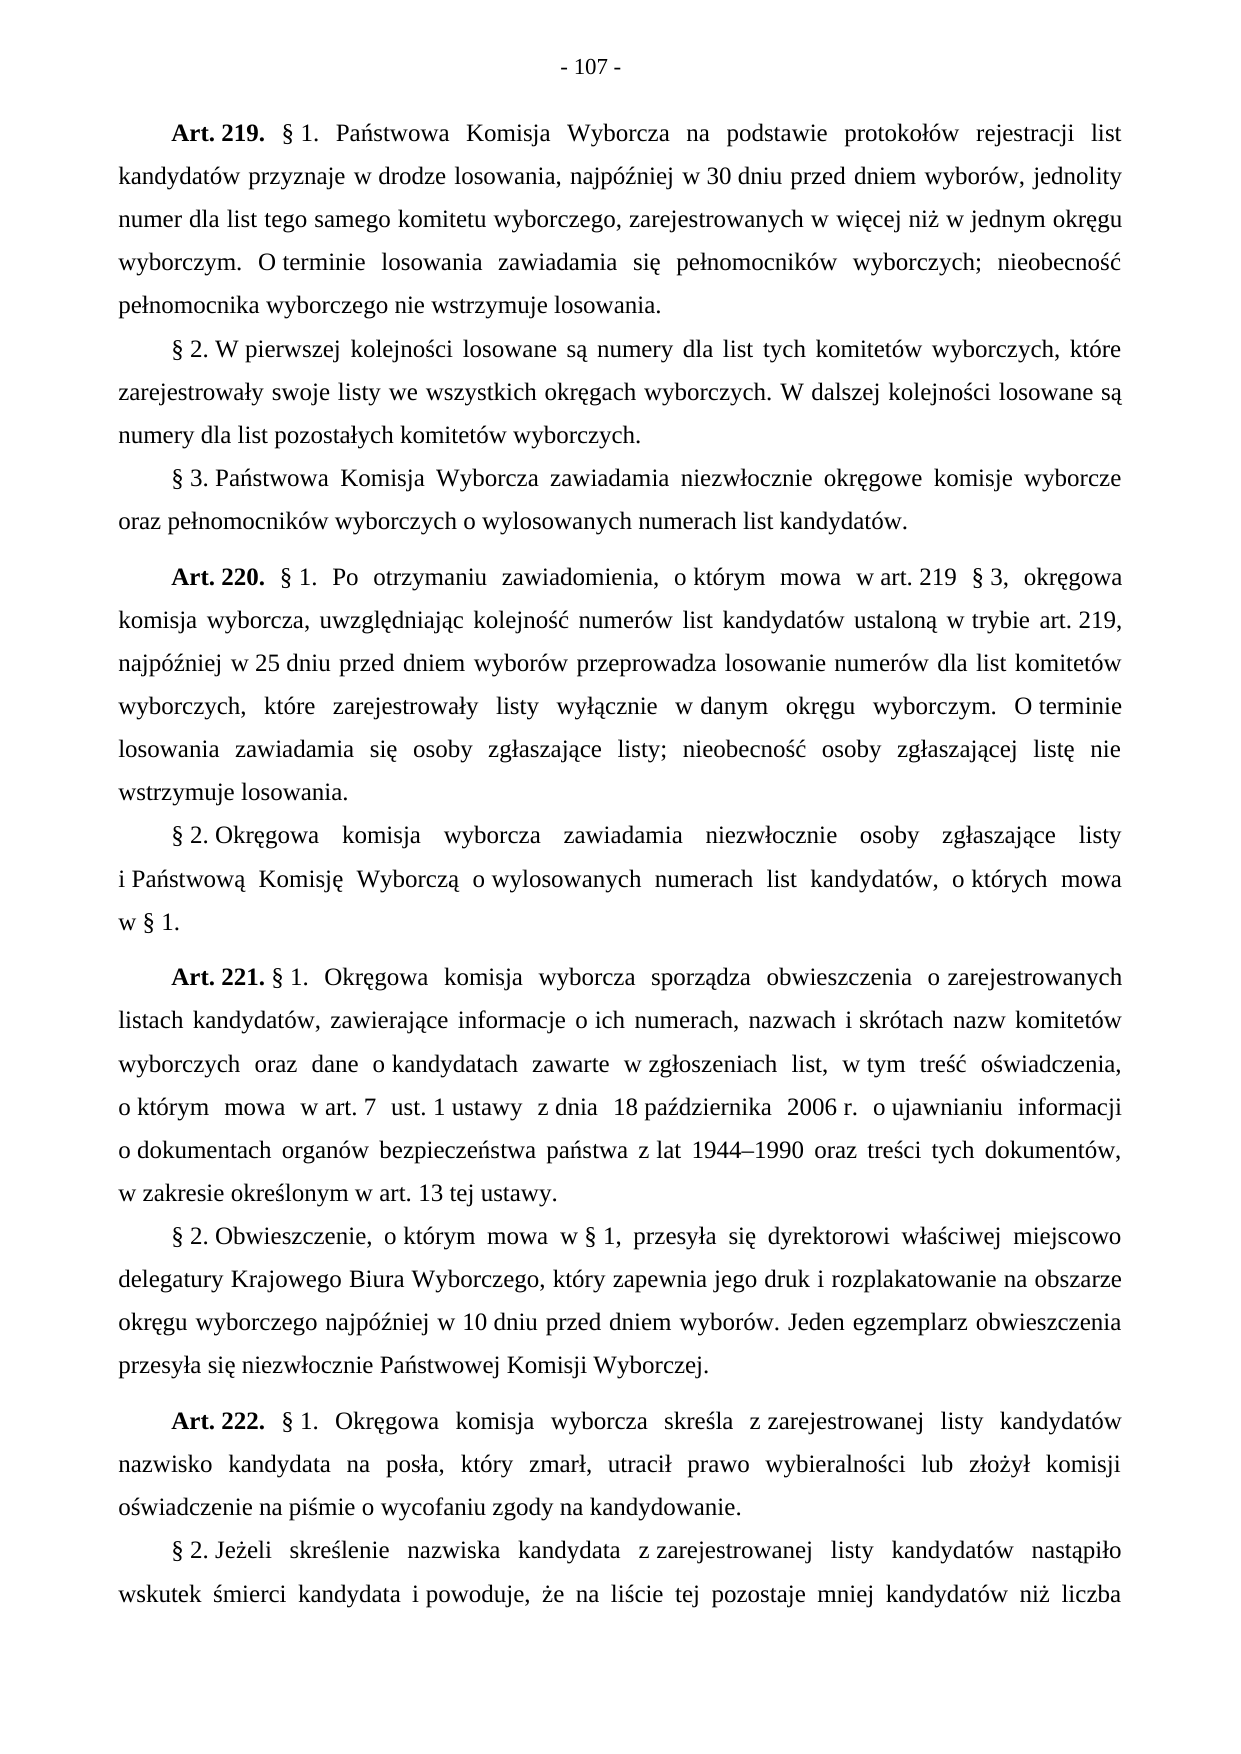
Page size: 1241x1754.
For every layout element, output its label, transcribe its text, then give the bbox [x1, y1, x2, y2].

text § 3. Państwowa Komisja Wyborcza zawiadamia niezwłocznie okręgowe komisje wyborcze oraz pełnomocników wyborczych o wylosowanych numerach list kandydatów. [118, 463, 1122, 535]
text § 2. Okręgowa komisja wyborcza zawiadamia niezwłocznie osoby zgłaszające listy i Państwową Komisję Wyborczą o wylosowanych numerach list kandydatów, o których mowa w § 1. [118, 821, 1122, 936]
text § 2. Jeżeli skreślenie nazwiska kandydata z zarejestrowanej listy kandydatów nastąpiło wskutek śmierci kandydata i powoduje, że na liście tej pozostaje mniej kandydatów niż liczba [118, 1536, 1122, 1607]
text Art. 220. § 1. Po otrzymaniu zawiadomienia, o którym mowa w art. 219 § 3, okręgowa komisja wyborcza, uwzględniając kolejność numerów list kandydatów ustaloną w trybie art. 219, najpóźniej w 25 dniu przed dniem wyborów przeprowadza losowanie numerów dla list komitetów wyborczych, które zarejestrowały listy wyłącznie w danym okręgu wyborczym. O terminie losowania zawiadamia się osoby zgłaszające listy; nieobecność osoby zgłaszającej listę nie wstrzymuje losowania. [118, 562, 1122, 806]
text § 2. Obwieszczenie, o którym mowa w § 1, przesyła się dyrektorowi właściwej miejscowo delegatury Krajowego Biura Wyborczego, który zapewnia jego druk i rozplakatowanie na obszarze okręgu wyborczego najpóźniej w 10 dniu przed dniem wyborów. Jeden egzemplarz obwieszczenia przesyła się niezwłocznie Państwowej Komisji Wyborczej. [118, 1221, 1122, 1379]
text § 2. W pierwszej kolejności losowane są numery dla list tych komitetów wyborczych, które zarejestrowały swoje listy we wszystkich okręgach wyborczych. W dalszej kolejności losowane są numery dla list pozostałych komitetów wyborczych. [118, 334, 1122, 449]
text Art. 221. § 1. Okręgowa komisja wyborcza sporządza obwieszczenia o zarejestrowanych listach kandydatów, zawierające informacje o ich numerach, nazwach i skrótach nazw komitetów wyborczych oraz dane o kandydatach zawarte w zgłoszeniach list, w tym treść oświadczenia, o którym mowa w art. 7 ust. 1 ustawy z dnia 18 października 2006 r. o ujawnianiu informacji o dokumentach organów bezpieczeństwa państwa z lat 1944–1990 oraz treści tych dokumentów, w zakresie określonym w art. 13 tej ustawy. [118, 962, 1122, 1207]
text Art. 222. § 1. Okręgowa komisja wyborcza skreśla z zarejestrowanej listy kandydatów nazwisko kandydata na posła, który zmarł, utracił prawo wybieralności lub złożył komisji oświadczenie na piśmie o wycofaniu zgody na kandydowanie. [118, 1406, 1122, 1521]
text Art. 219. § 1. Państwowa Komisja Wyborcza na podstawie protokołów rejestracji list kandydatów przyznaje w drodze losowania, najpóźniej w 30 dniu przed dniem wyborów, jednolity numer dla list tego samego komitetu wyborczego, zarejestrowanych w więcej niż w jednym okręgu wyborczym. O terminie losowania zawiadamia się pełnomocników wyborczych; nieobecność pełnomocnika wyborczego nie wstrzymuje losowania. [118, 118, 1122, 319]
